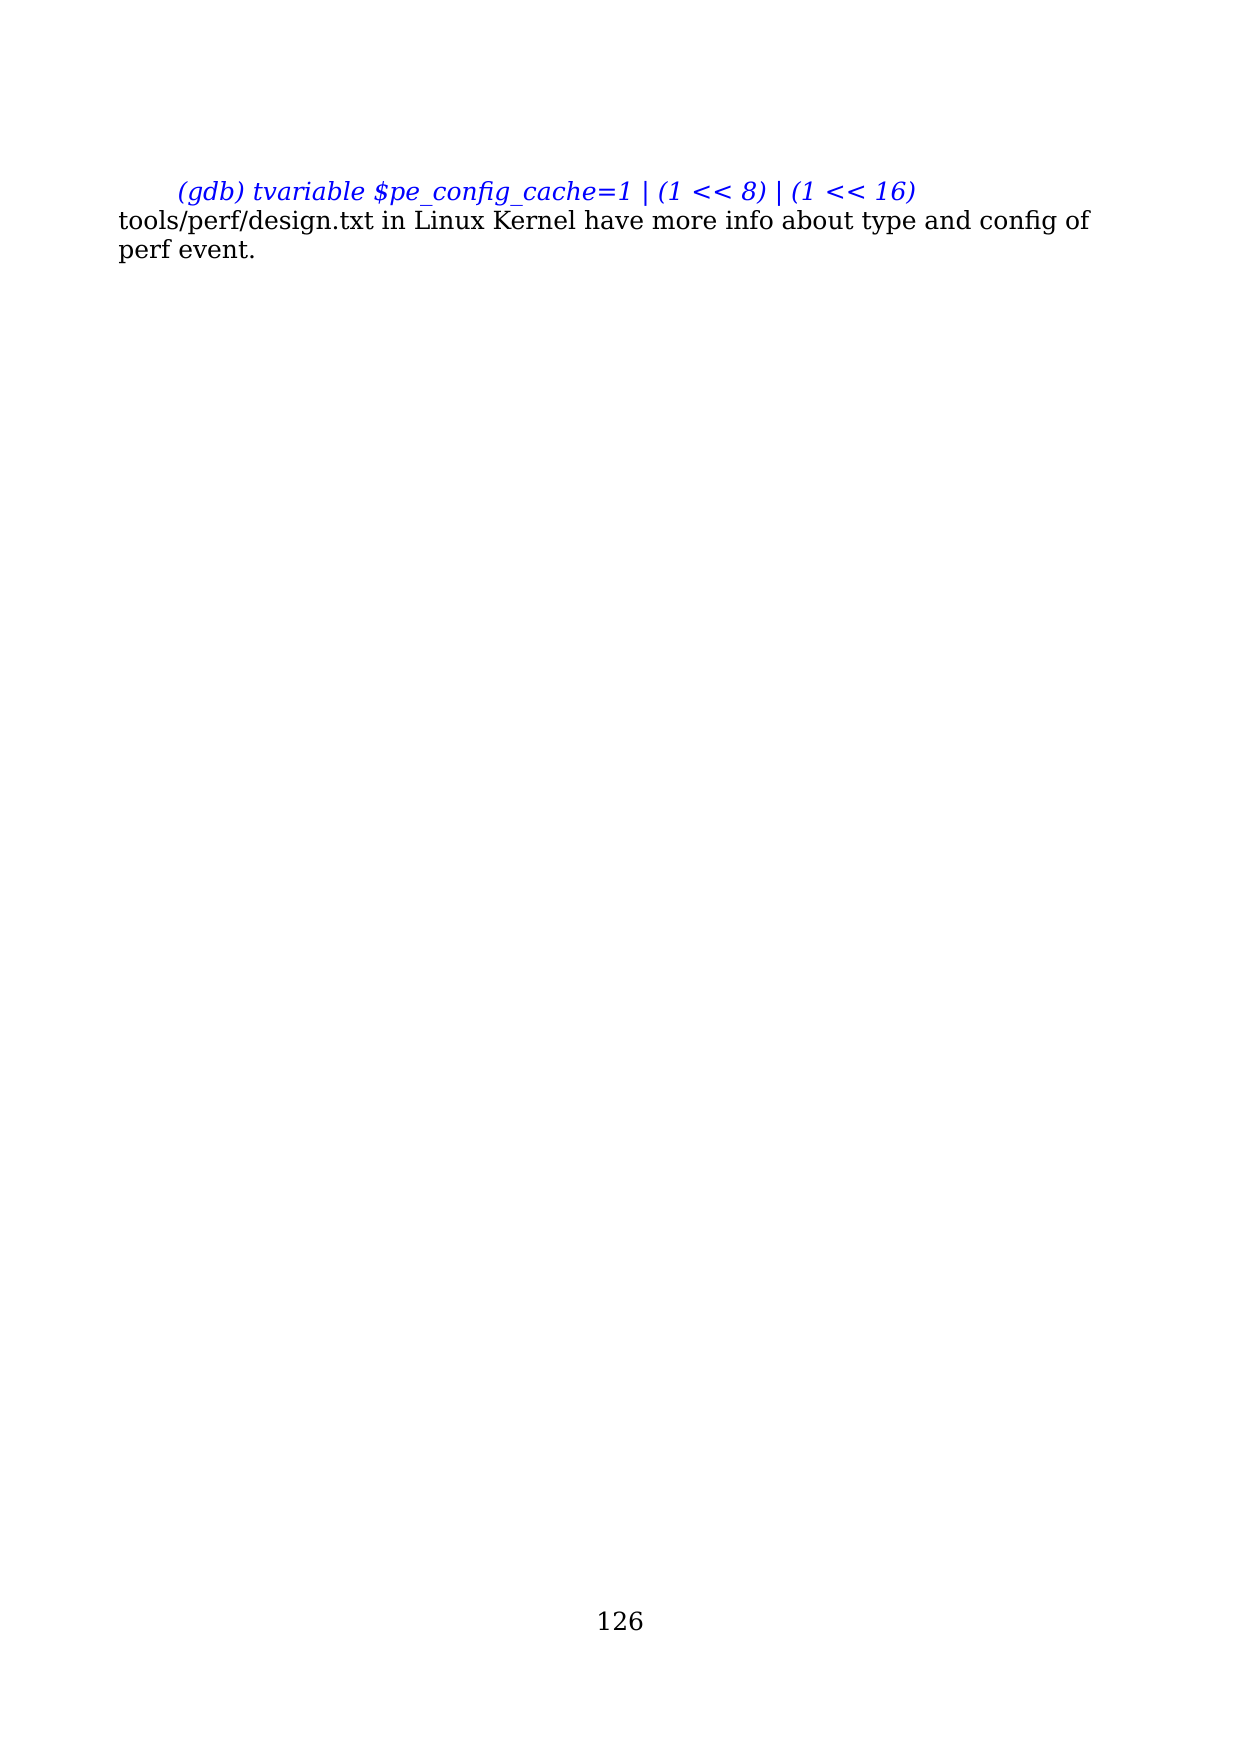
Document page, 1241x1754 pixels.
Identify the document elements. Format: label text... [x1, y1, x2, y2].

text (gdb) tvariable $pe_config_cache=1 | (1 << 8) | (1 << 16) [177, 177, 1063, 206]
text tools/perf/design.txt in Linux Kernel have more info about type and config of perf event. [118, 206, 1122, 264]
